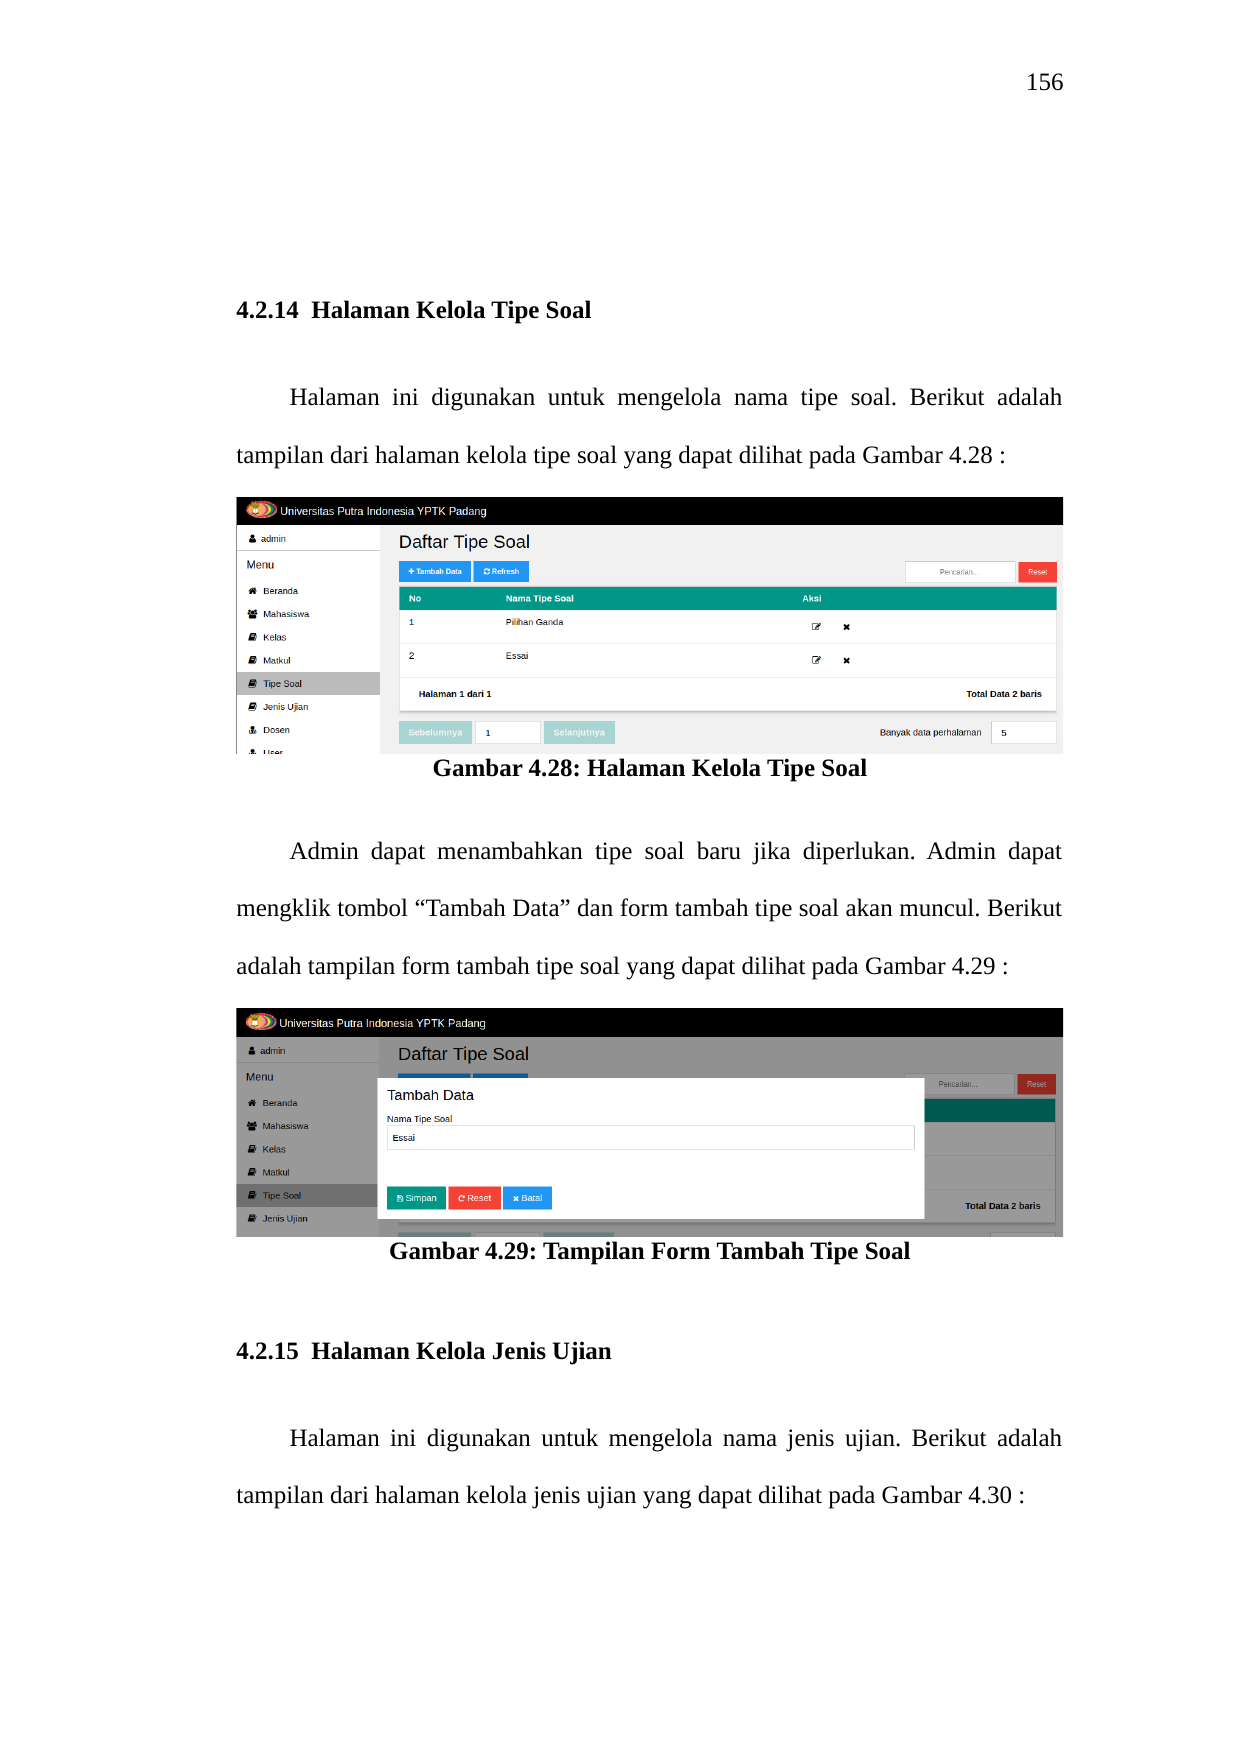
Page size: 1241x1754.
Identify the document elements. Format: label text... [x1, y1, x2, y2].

text Admin dapat menambahkan tipe soal baru jika diperlukan. Admin dapat mengklik tombol “Tambah Data” dan form tambah tipe soal akan muncul. Berikut adalah tampilan form tambah tipe soal yang dapat dilihat pada Gambar 4.29 : [236, 836, 1063, 980]
text Halaman ini digunakan untuk mengelola nama tipe soal. Berikut adalah tampilan dari halaman kelola tipe soal yang dapat dilihat pada Gambar 4.28 : [236, 382, 1063, 468]
picture [236, 497, 1064, 754]
text Gambar 4.29: Tampilan Form Tambah Tipe Soal [236, 1237, 1063, 1265]
picture [236, 1008, 1064, 1237]
text Halaman ini digunakan untuk mengelola nama jenis ujian. Berikut adalah tampilan dari halaman kelola jenis ujian yang dapat dilihat pada Gambar 4.30 : [236, 1423, 1063, 1509]
subtitle 4.2.15 Halaman Kelola Jenis Ujian [236, 1336, 1063, 1364]
subtitle 4.2.14 Halaman Kelola Tipe Soal [236, 295, 1063, 324]
text Gambar 4.28: Halaman Kelola Tipe Soal [236, 754, 1063, 782]
